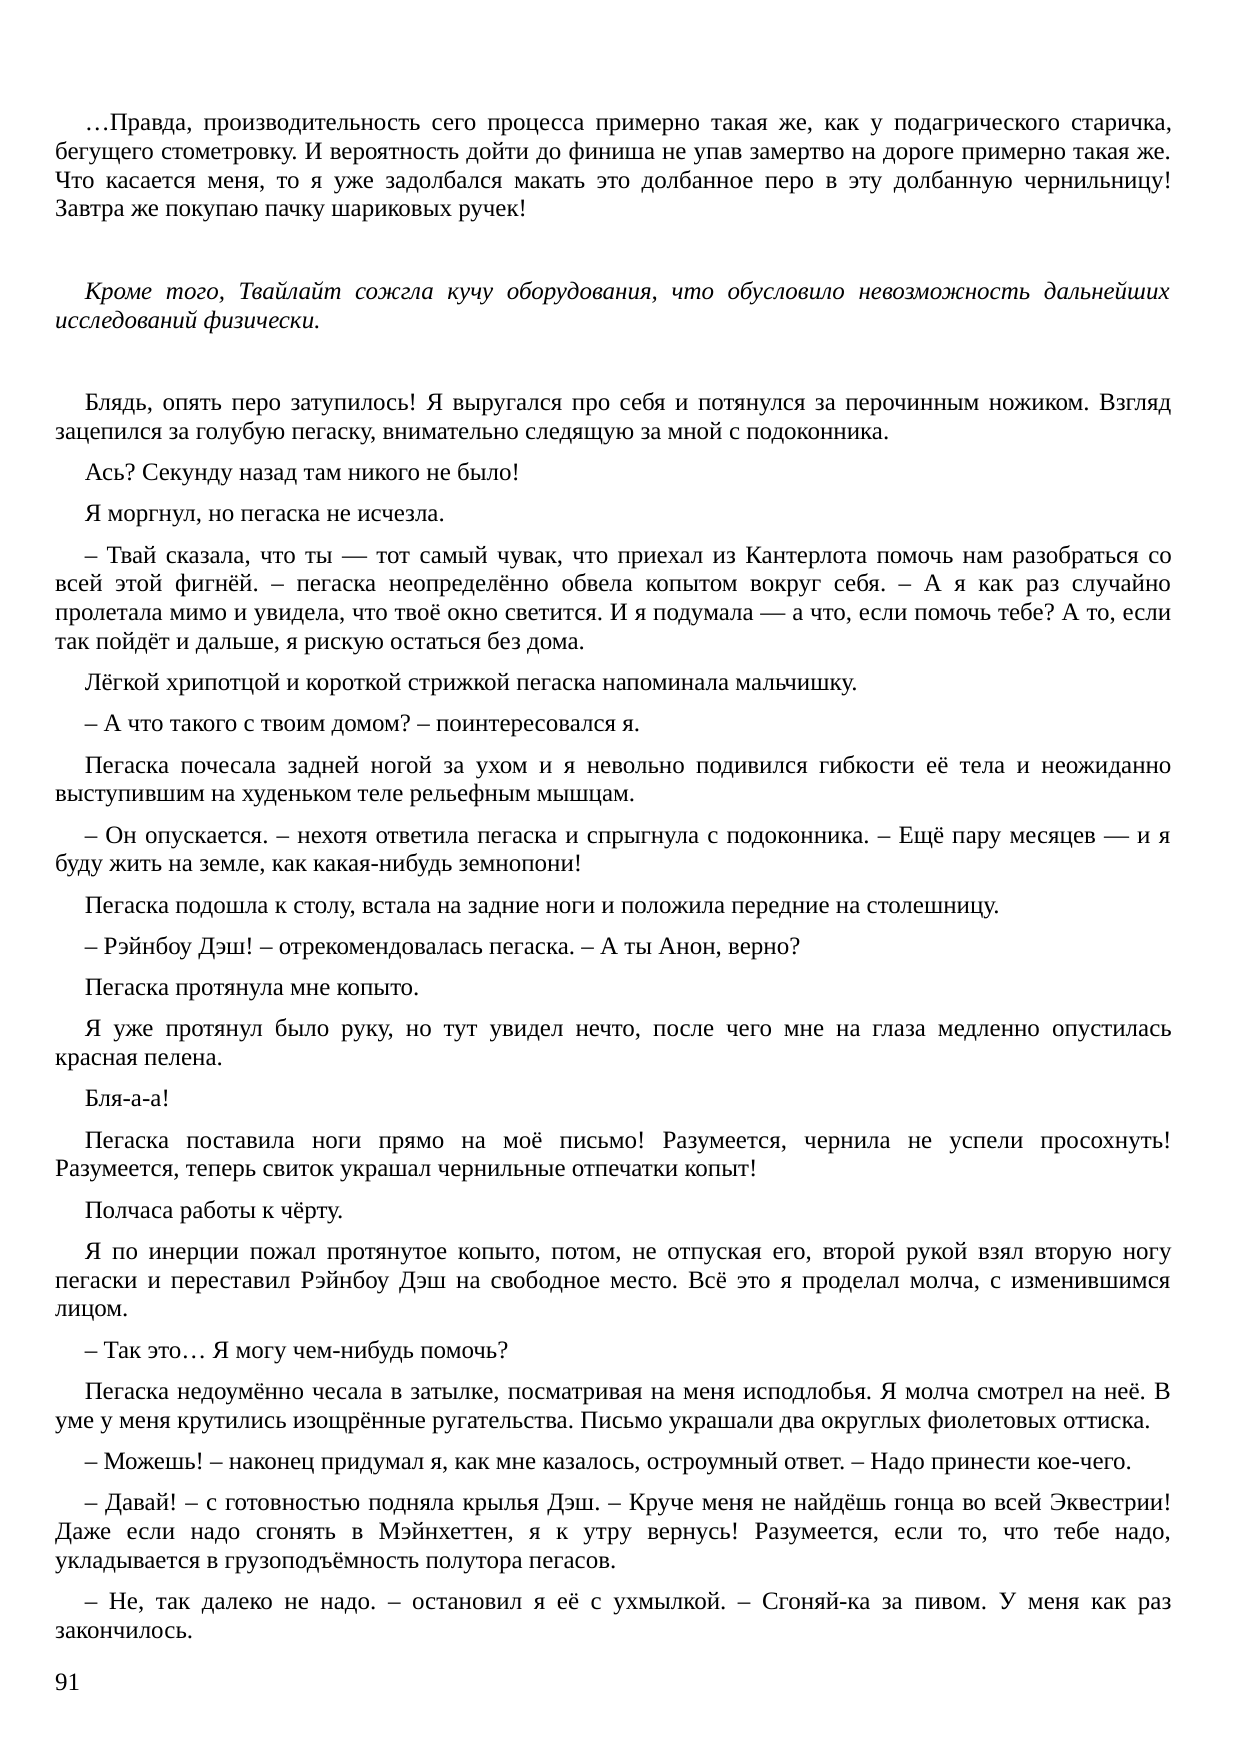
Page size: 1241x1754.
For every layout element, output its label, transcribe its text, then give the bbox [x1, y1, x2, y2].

text – Не, так далеко не надо. – остановил я её с ухмылкой. – Сгоняй-ка за пивом. У меня как раз закончилось. [55, 1586, 1173, 1643]
text Я моргнул, но пегаска не исчезла. [55, 498, 1173, 527]
text Ась? Секунду назад там никого не было! [55, 457, 1173, 486]
text – Рэйнбоу Дэш! – отрекомендовалась пегаска. – А ты Анон, верно? [55, 931, 1173, 960]
text – Он опускается. – нехотя ответила пегаска и спрыгнула с подоконника. – Ещё пару месяцев — и я буду жить на земле, как какая-нибудь земнопони! [55, 820, 1173, 877]
text Я уже протянул было руку, но тут увидел нечто, после чего мне на глаза медленно опустилась красная пелена. [55, 1013, 1173, 1071]
text Полчаса работы к чёрту. [55, 1195, 1173, 1223]
text – Так это… Я могу чем-нибудь помочь? [55, 1335, 1173, 1363]
text …Правда, производительность сего процесса примерно такая же, как у подагрического старичка, бегущего стометровку. И вероятность дойти до финиша не упав замертво на дороге примерно такая же. Что касается меня, то я уже задолбался макать это долбанное перо в эту долбанную чернильницу! Завтра же покупаю пачку шариковых ручек! [55, 107, 1173, 222]
text Пегаска подошла к столу, встала на задние ноги и положила передние на столешницу. [55, 890, 1173, 918]
text Кроме того, Твайлайт сожгла кучу оборудования, что обусловило невозможность дальнейших исследований физически. [55, 276, 1173, 333]
text Пегаска поставила ноги прямо на моё письмо! Разумеется, чернила не успели просохнуть! Разумеется, теперь свиток украшал чернильные отпечатки копыт! [55, 1125, 1173, 1182]
text Пегаска недоумённо чесала в затылке, посматривая на меня исподлобья. Я молча смотрел на неё. В уме у меня крутились изощрённые ругательства. Письмо украшали два округлых фиолетовых оттиска. [55, 1376, 1173, 1433]
text – Давай! – с готовностью подняла крылья Дэш. – Круче меня не найдёшь гонца во всей Эквестрии! Даже если надо сгонять в Мэйнхеттен, я к утру вернусь! Разумеется, если то, что тебе надо, укладывается в грузоподъёмность полутора пегасов. [55, 1487, 1173, 1573]
text Пегаска почесала задней ногой за ухом и я невольно подивился гибкости её тела и неожиданно выступившим на худеньком теле рельефным мышцам. [55, 750, 1173, 807]
text – Твай сказала, что ты — тот самый чувак, что приехал из Кантерлота помочь нам разобраться со всей этой фигнёй. – пегаска неопределённо обвела копытом вокруг себя. – А я как раз случайно пролетала мимо и увидела, что твоё окно светится. И я подумала — а что, если помочь тебе? А то, если так пойдёт и дальше, я рискую остаться без дома. [55, 540, 1173, 655]
text – Можешь! – наконец придумал я, как мне казалось, остроумный ответ. – Надо принести кое-чего. [55, 1446, 1173, 1475]
text – А что такого с твоим домом? – поинтересовался я. [55, 708, 1173, 737]
text Я по инерции пожал протянутое копыто, потом, не отпуская его, второй рукой взял вторую ногу пегаски и переставил Рэйнбоу Дэш на свободное место. Всё это я проделал молча, с изменившимся лицом. [55, 1236, 1173, 1322]
text Лёгкой хрипотцой и короткой стрижкой пегаска напоминала мальчишку. [55, 667, 1173, 696]
text Пегаска протянула мне копыто. [55, 972, 1173, 1001]
text Бля-а-а! [55, 1083, 1173, 1112]
text Блядь, опять перо затупилось! Я выругался про себя и потянулся за перочинным ножиком. Взгляд зацепился за голубую пегаску, внимательно следящую за мной с подоконника. [55, 387, 1173, 445]
